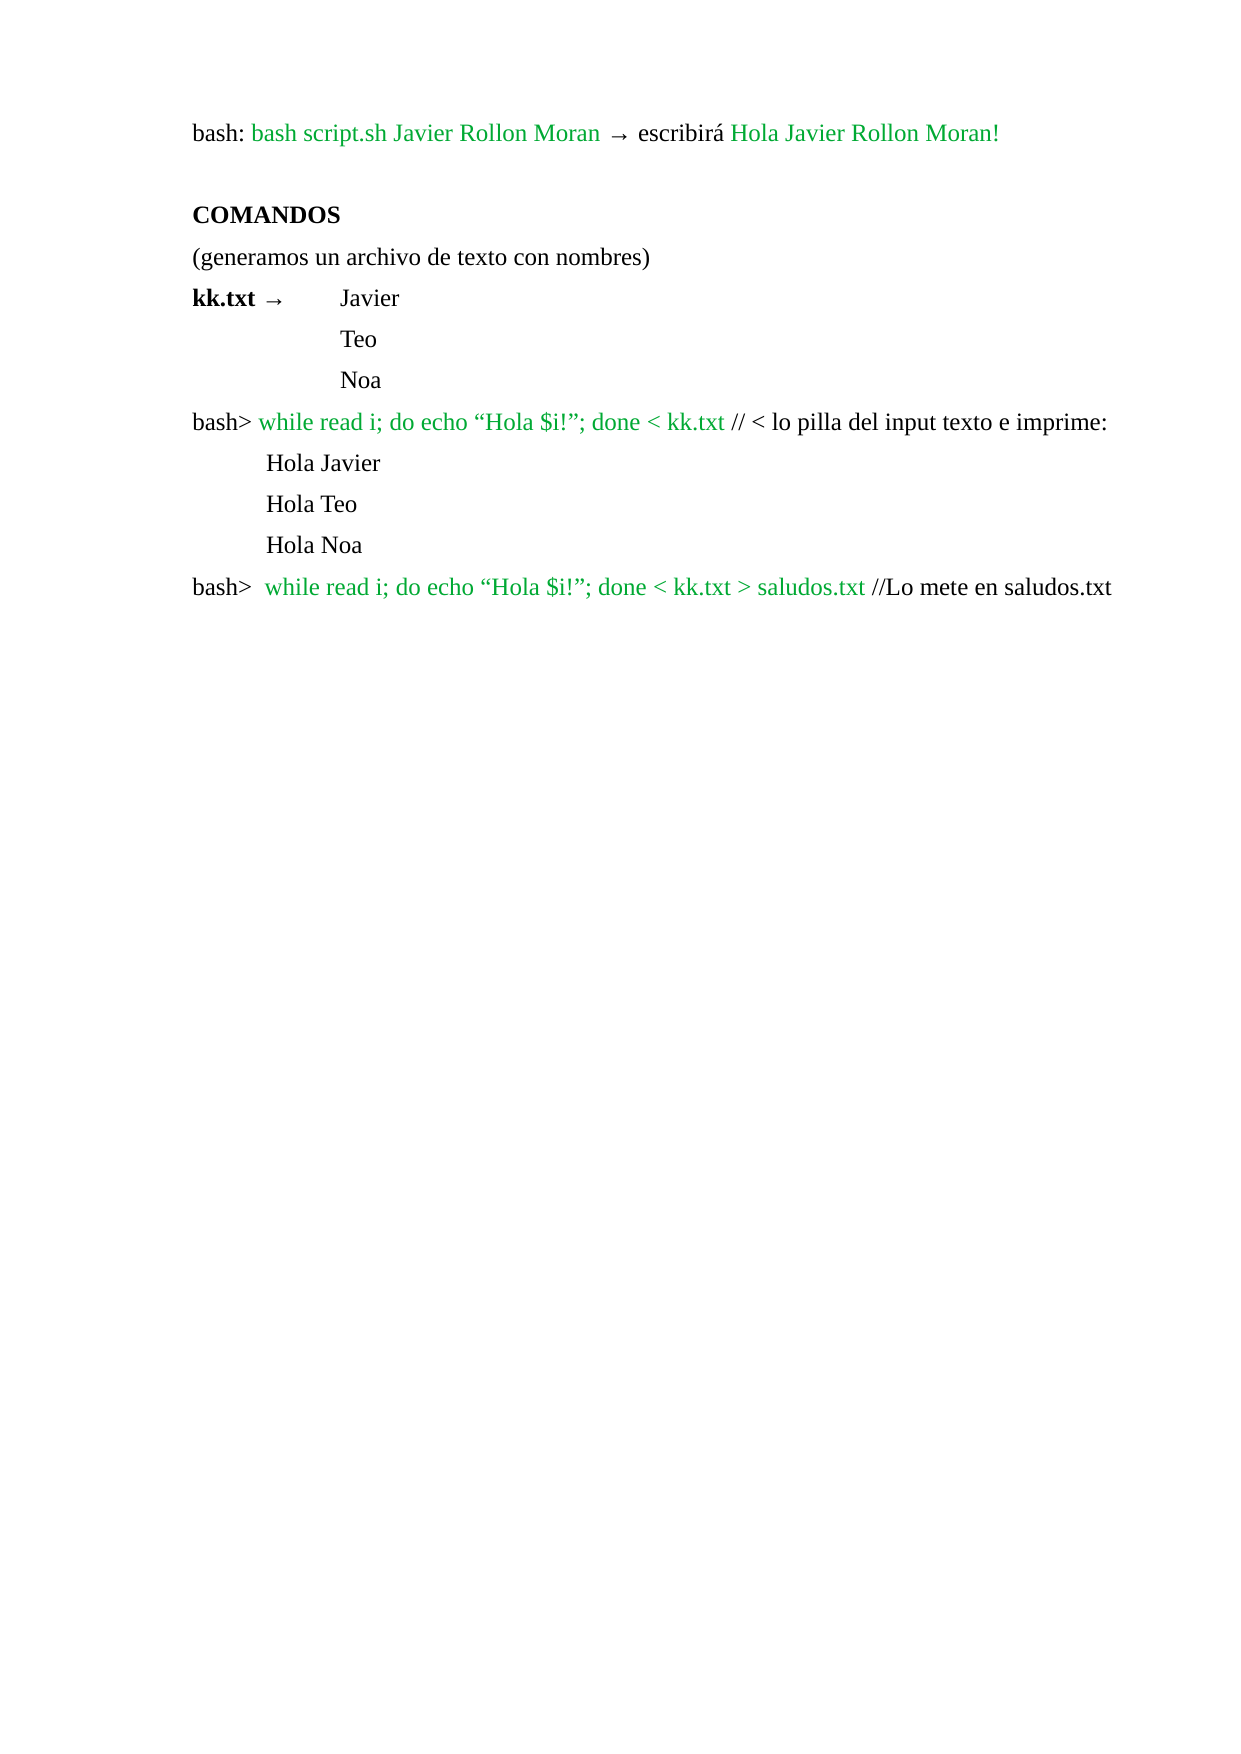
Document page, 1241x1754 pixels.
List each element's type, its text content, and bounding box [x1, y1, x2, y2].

text bash> while read i; do echo “Hola $i!”; done < kk.txt > saludos.txt //Lo mete en saludos.txt [118, 572, 1122, 601]
text bash: bash script.sh Javier Rollon Moran → escribirá Hola Javier Rollon Moran! [118, 118, 1122, 147]
text bash> while read i; do echo “Hola $i!”; done < kk.txt // < lo pilla del input texto e imprime: [118, 407, 1122, 436]
text Noa [118, 366, 1122, 394]
text Hola Teo [118, 489, 1122, 518]
text Hola Javier [118, 448, 1122, 477]
text COMANDOS [118, 201, 1122, 229]
text kk.txt → Javier [118, 283, 1122, 312]
text Hola Noa [118, 531, 1122, 559]
text (generamos un archivo de texto con nombres) [118, 242, 1122, 271]
text Teo [118, 324, 1122, 353]
